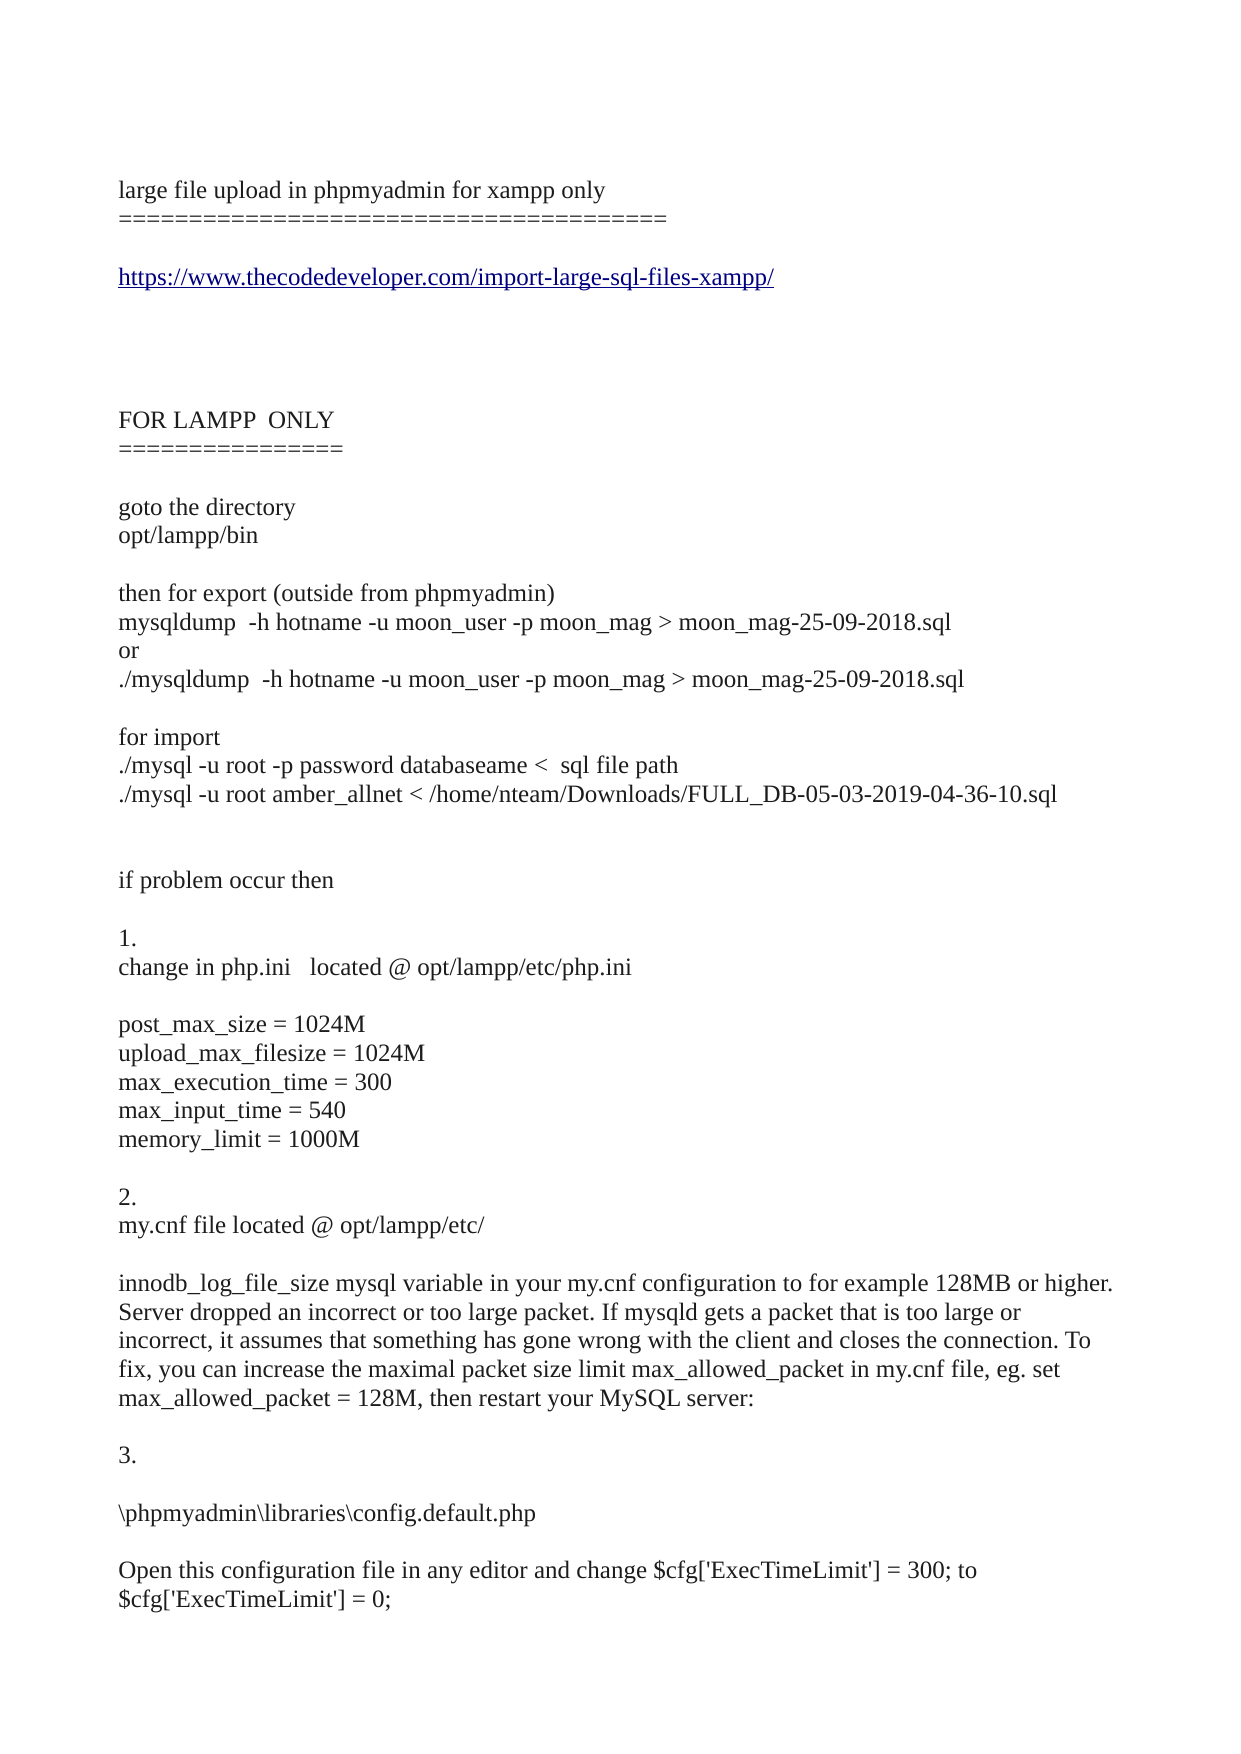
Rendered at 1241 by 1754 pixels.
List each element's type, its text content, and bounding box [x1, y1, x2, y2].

text 3. [118, 1441, 1122, 1469]
text max_input_time = 540 [118, 1096, 1122, 1124]
text Open this configuration file in any editor and change $cfg['ExecTimeLimit'] = 300; to $cfg['ExecTimeLimit'] = 0; [118, 1556, 1122, 1613]
text if problem occur then [118, 866, 1122, 894]
text FOR LAMPP ONLY [118, 406, 1122, 434]
text mysqldump -h hotname -u moon_user -p moon_mag > moon_mag-25-09-2018.sql [118, 607, 1122, 636]
text large file upload in phpmyadmin for xampp only [118, 176, 1122, 204]
text post_max_size = 1024M [118, 1009, 1122, 1038]
text Server dropped an incorrect or too large packet. If mysqld gets a packet that is too large or incorrect, it assumes that something has gone wrong with the client and closes the connection. To fix, you can increase the maximal packet size limit max_allowed_packet in my.cnf file, eg. set max_allowed_packet = 128M, then restart your MySQL server: [118, 1297, 1122, 1412]
text 2. [118, 1182, 1122, 1211]
text opt/lampp/bin [118, 521, 1122, 549]
text or [118, 636, 1122, 664]
text ./mysql -u root amber_allnet < /home/nteam/Downloads/FULL_DB-05-03-2019-04-36-10.sql [118, 779, 1122, 808]
text innodb_log_file_size mysql variable in your my.cnf configuration to for example 128MB or higher. [118, 1268, 1122, 1297]
text ================ [118, 434, 1122, 463]
text 1. [118, 923, 1122, 952]
text my.cnf file located @ opt/lampp/etc/ [118, 1211, 1122, 1239]
text ./mysql -u root -p password databaseame < sql file path [118, 751, 1122, 779]
text \phpmyadmin\libraries\config.default.php [118, 1498, 1122, 1527]
text ./mysqldump -h hotname -u moon_user -p moon_mag > moon_mag-25-09-2018.sql [118, 664, 1122, 693]
text upload_max_filesize = 1024M [118, 1038, 1122, 1067]
text then for export (outside from phpmyadmin) [118, 578, 1122, 607]
text for import [118, 722, 1122, 751]
text https://www.thecodedeveloper.com/import-large-sql-files-xampp/ [118, 262, 1122, 291]
text ======================================= [118, 204, 1122, 233]
text memory_limit = 1000M [118, 1124, 1122, 1153]
text max_execution_time = 300 [118, 1067, 1122, 1096]
text goto the directory [118, 492, 1122, 521]
text change in php.ini located @ opt/lampp/etc/php.ini [118, 952, 1122, 981]
